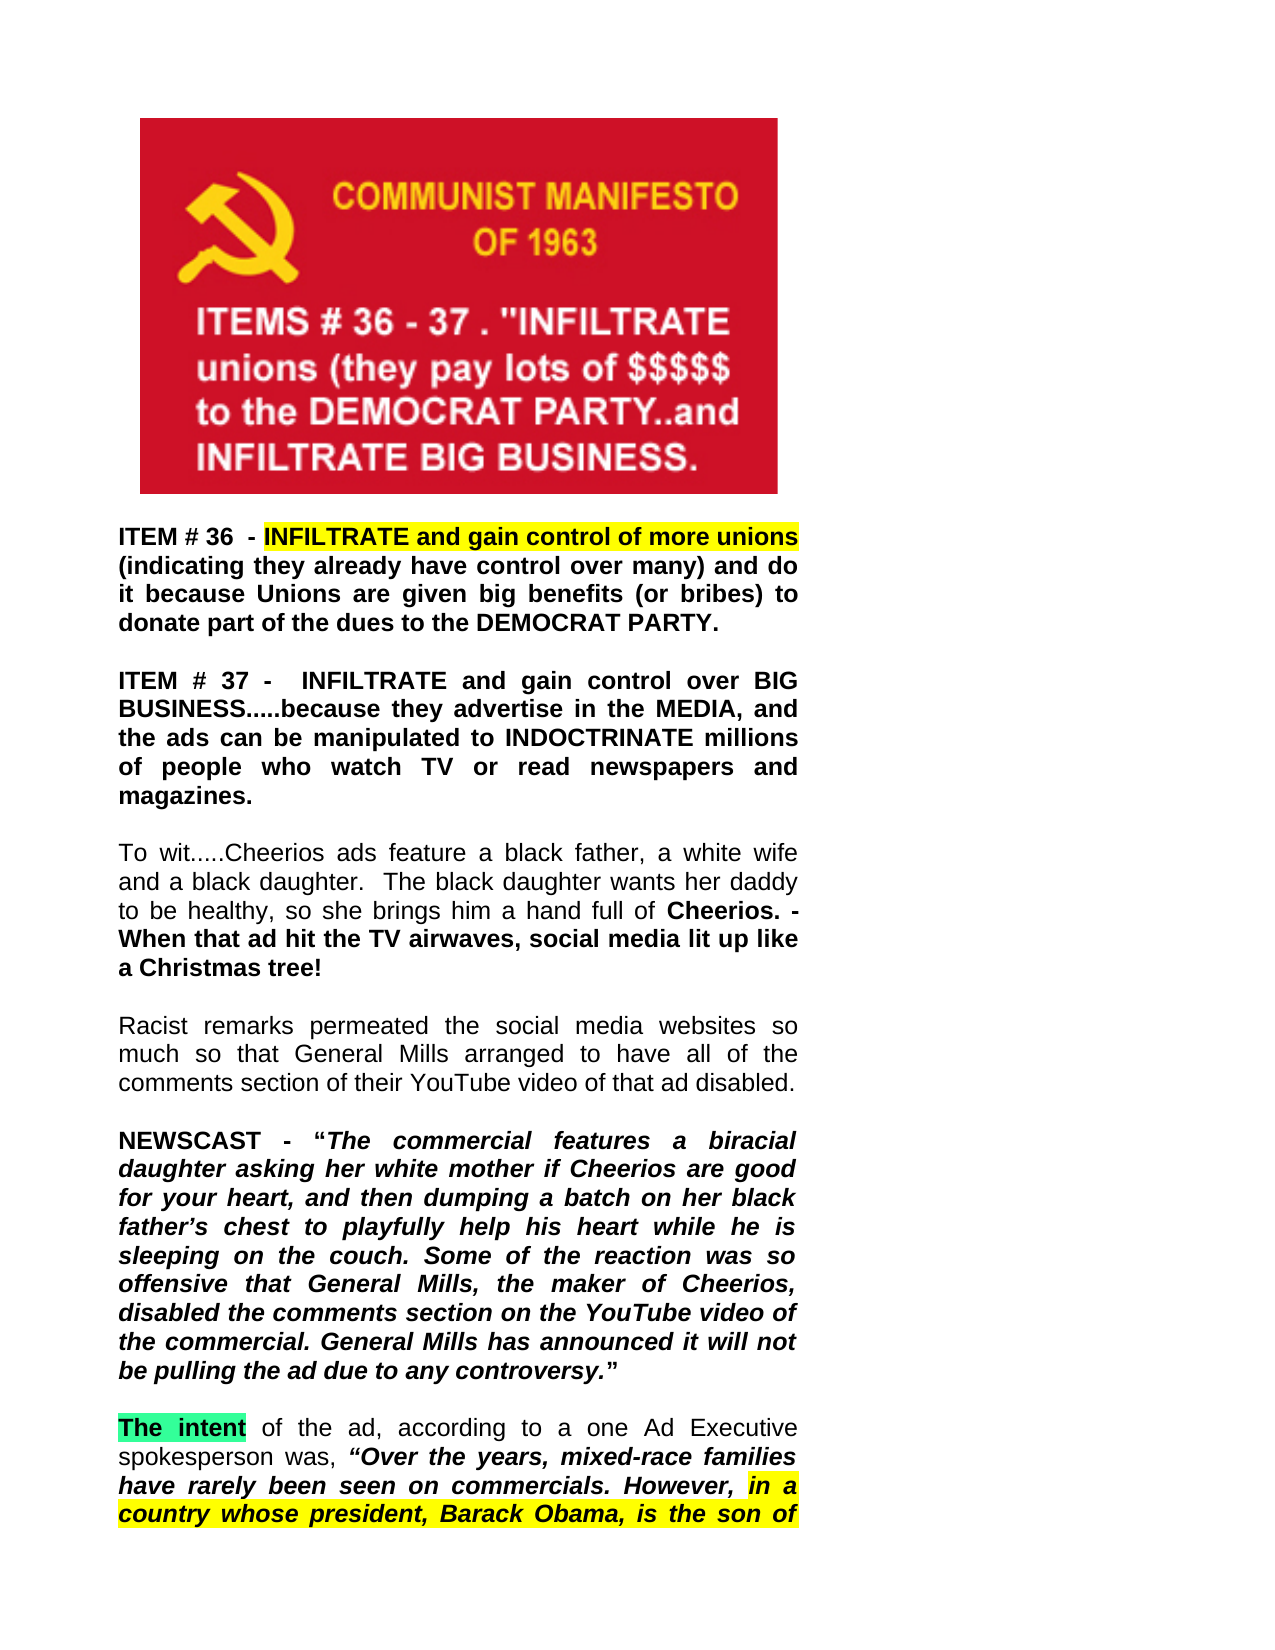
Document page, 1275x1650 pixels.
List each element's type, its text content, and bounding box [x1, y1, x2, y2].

text NEWSCAST - “The commercial features a biracial daughter asking her white mother if Cheerios are good for your heart, and then dumping a batch on her black father’s chest to playfully help his heart while he is sleeping on the couch. Some of the reaction was so offensive that General Mills, the maker of Cheerios, disabled the comments section on the YouTube video of the commercial. General Mills has announced it will not be pulling the ad due to any controversy.” [118, 1126, 799, 1384]
picture [140, 118, 778, 494]
text The intent of the ad, according to a one Ad Executive spokesperson was, “Over the years, mixed-race families have rarely been seen on commercials. However, in a country whose president, Barack Obama, is the son of [118, 1413, 799, 1528]
text Racist remarks permeated the social media websites so much so that General Mills arranged to have all of the comments section of their YouTube video of that ad disabled. [118, 1011, 799, 1097]
text To wit.....Cheerios ads feature a black father, a white wife and a black daughter. The black daughter wants her daddy to be healthy, so she brings him a hand full of Cheerios. - When that ad hit the TV airwaves, social media lit up like a Christmas tree! [118, 838, 799, 982]
text ITEM # 36 - INFILTRATE and gain control of more unions (indicating they already have control over many) and do it because Unions are given big benefits (or bribes) to donate part of the dues to the DEMOCRAT PARTY. [118, 522, 799, 637]
text ITEM # 37 - INFILTRATE and gain control over BIG BUSINESS.....because they advertise in the MEDIA, and the ads can be manipulated to INDOCTRINATE millions of people who watch TV or read newspapers and magazines. [118, 666, 799, 809]
